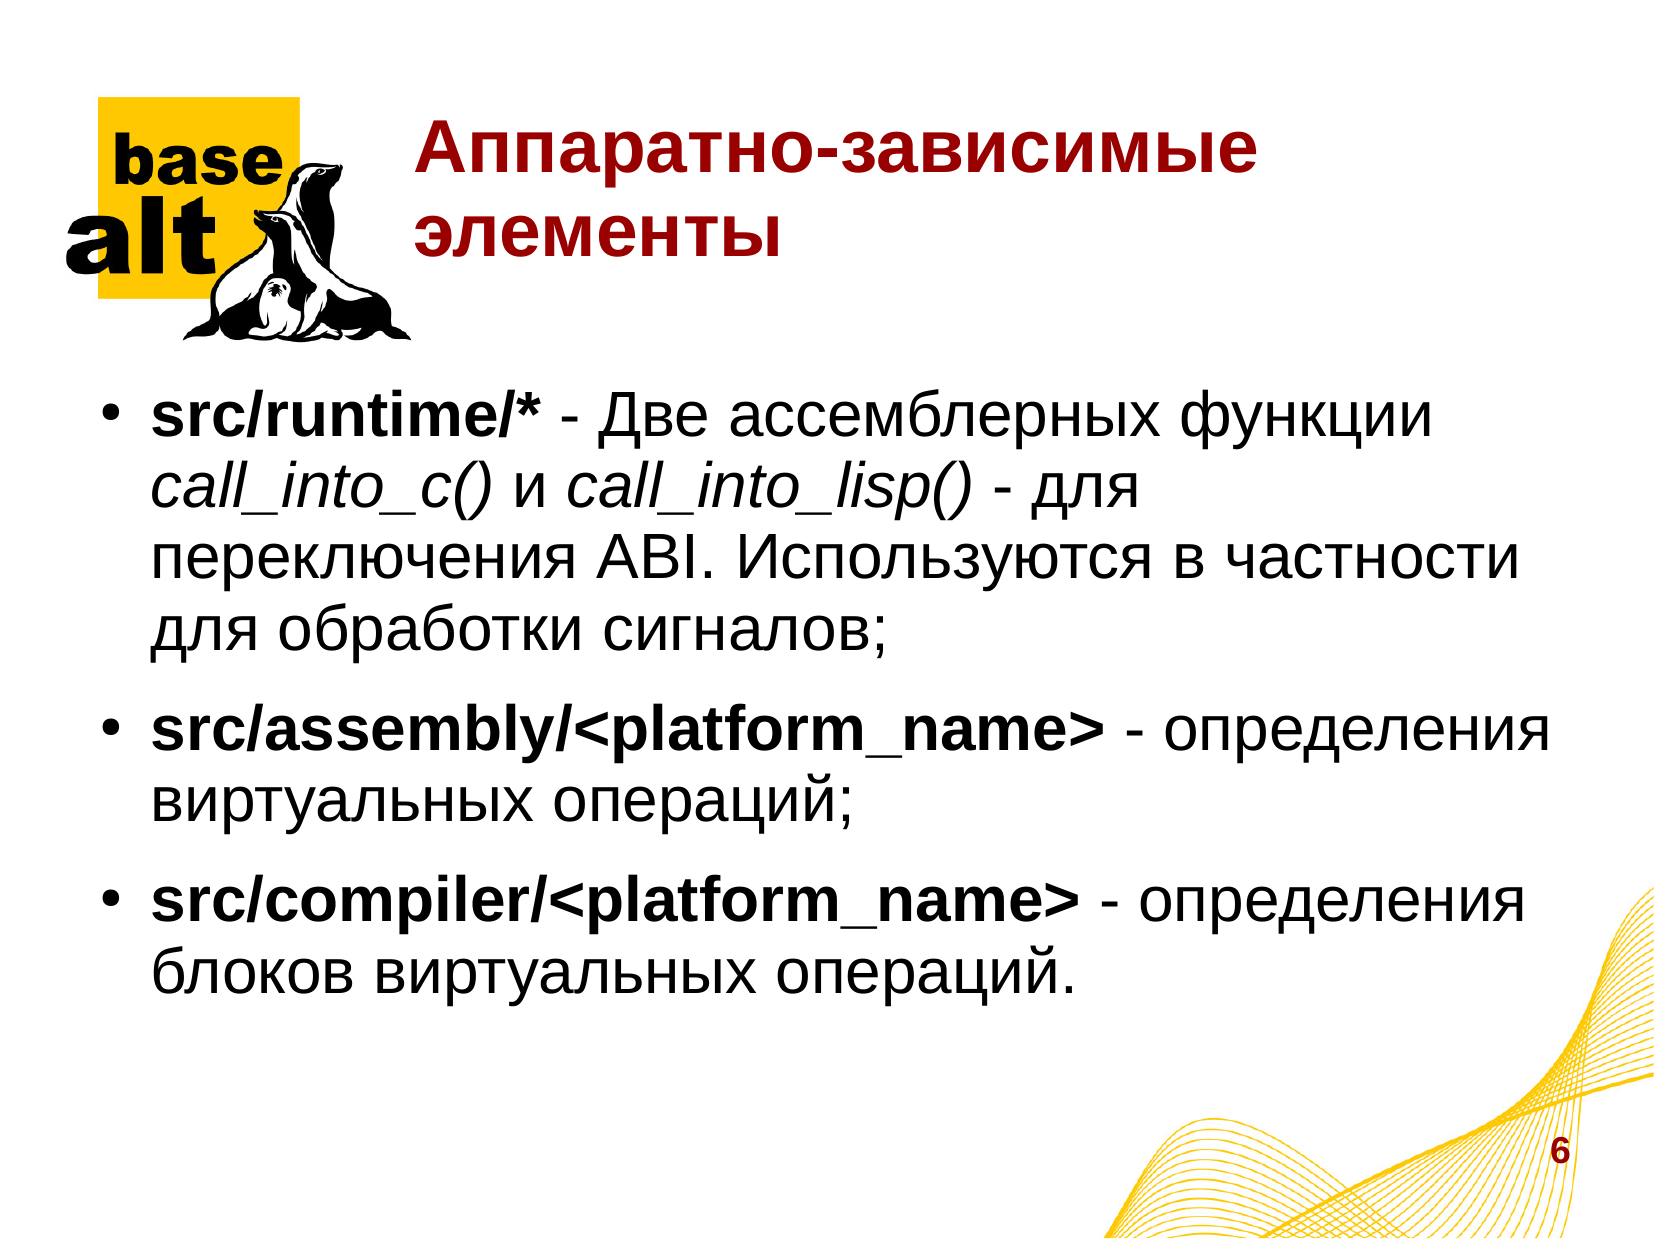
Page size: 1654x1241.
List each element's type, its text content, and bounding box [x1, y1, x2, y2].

title Аппаратно-зависимые элементы [413, 82, 1571, 296]
list src/runtime/* - Две ассемблерных функции call_into_c() и call_into_lisp() - для переключения ABI. Используются в частности для обработки сигналов; src/assembly/<platform_name> - определения виртуальных операций; src/compiler/<platform_name> - определения блоков виртуальных операций. [82, 377, 1571, 1010]
picture [0, 0, 1654, 1241]
